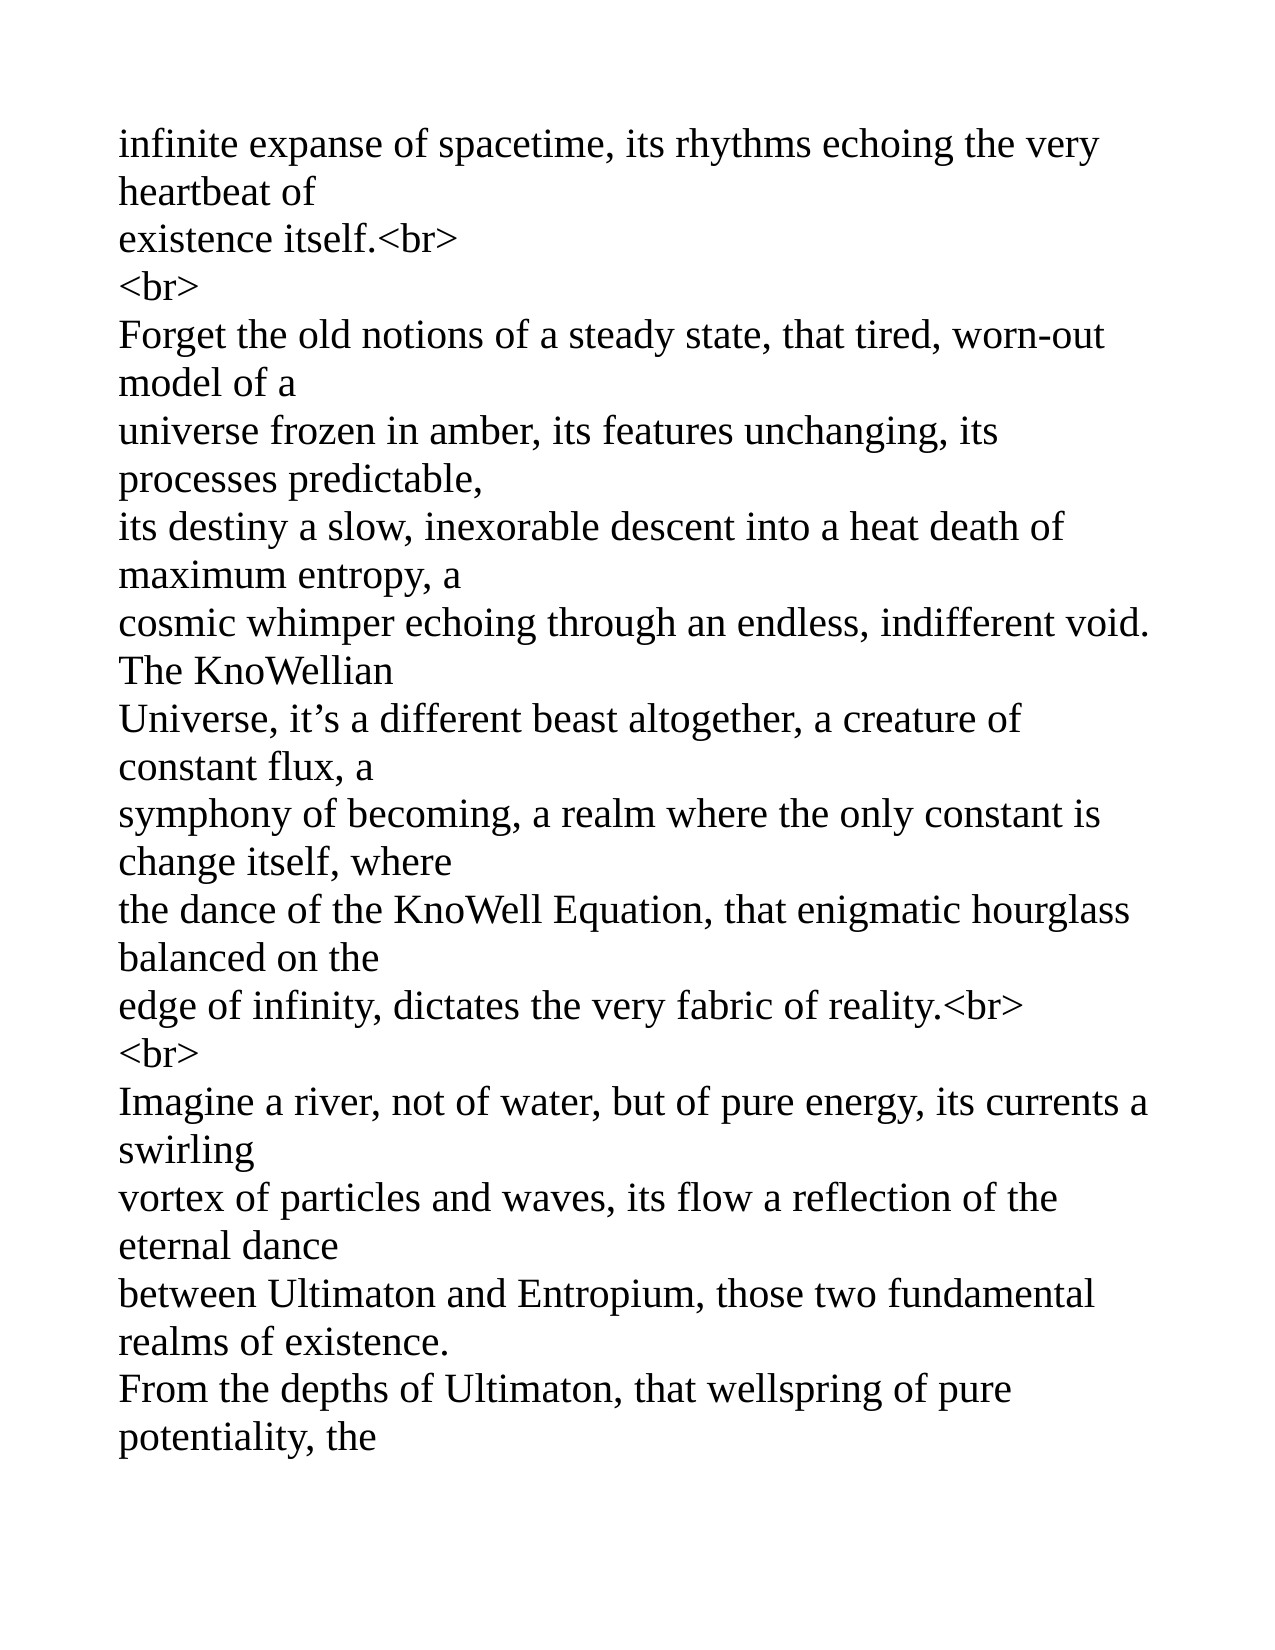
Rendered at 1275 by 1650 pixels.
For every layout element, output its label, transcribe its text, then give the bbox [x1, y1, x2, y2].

text symphony of becoming, a realm where the only constant is change itself, where [118, 789, 1157, 885]
text Imagine a river, not of water, but of pure energy, its currents a swirling [118, 1076, 1157, 1172]
text between Ultimaton and Entropium, those two fundamental realms of existence. [118, 1268, 1157, 1364]
text Forget the old notions of a steady state, that tired, worn-out model of a [118, 310, 1157, 406]
text edge of infinity, dictates the very fabric of reality.<br> [118, 981, 1157, 1028]
text From the depths of Ultimaton, that wellspring of pure potentiality, the [118, 1364, 1157, 1460]
text vortex of particles and waves, its flow a reflection of the eternal dance [118, 1172, 1157, 1268]
text universe frozen in amber, its features unchanging, its processes predictable, [118, 406, 1157, 501]
text infinite expanse of spacetime, its rhythms echoing the very heartbeat of [118, 118, 1157, 214]
text <br> [118, 1028, 1157, 1076]
text its destiny a slow, inexorable descent into a heat death of maximum entropy, a [118, 501, 1157, 597]
text cosmic whimper echoing through an endless, indifferent void. The KnoWellian [118, 597, 1157, 693]
text Universe, it’s a different beast altogether, a creature of constant flux, a [118, 693, 1157, 789]
text existence itself.<br> [118, 214, 1157, 262]
text the dance of the KnoWell Equation, that enigmatic hourglass balanced on the [118, 885, 1157, 981]
text <br> [118, 262, 1157, 310]
